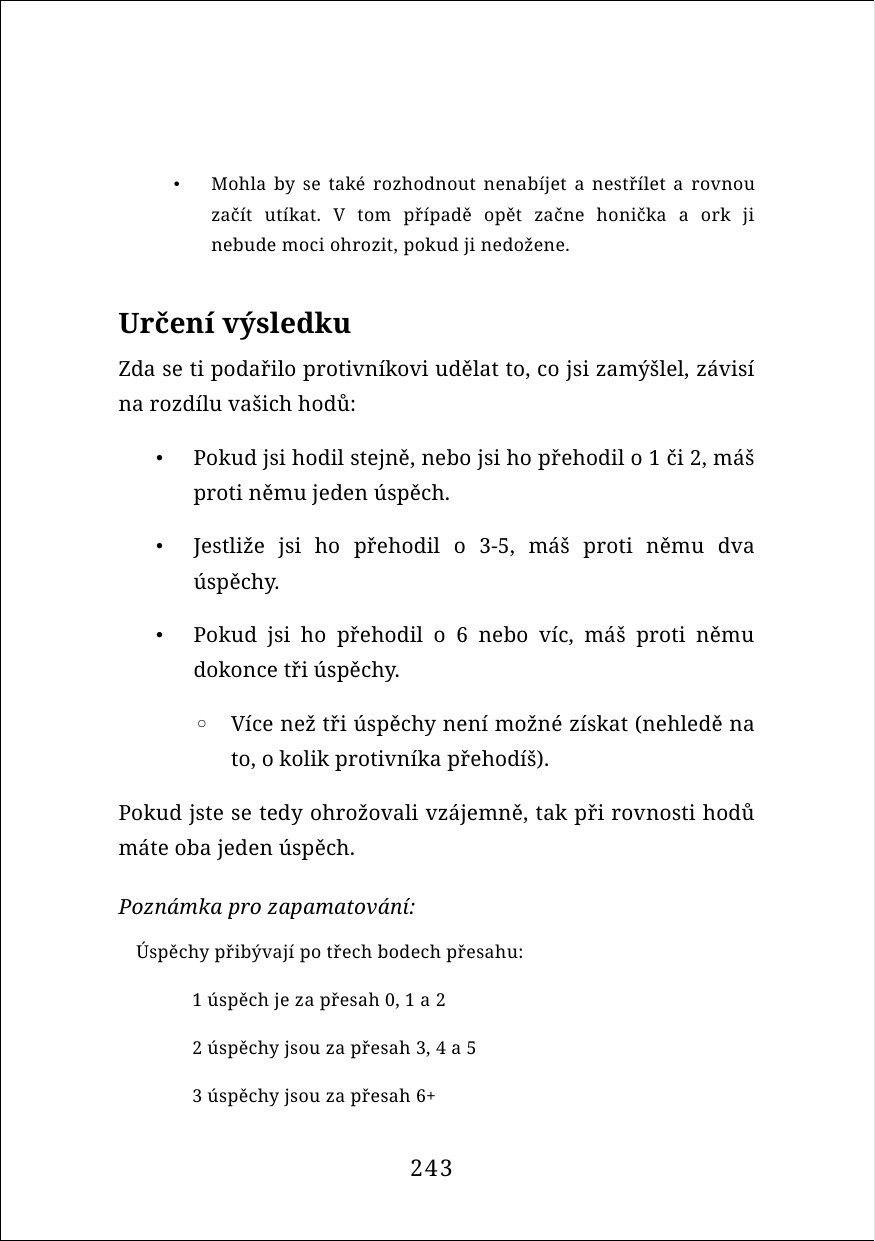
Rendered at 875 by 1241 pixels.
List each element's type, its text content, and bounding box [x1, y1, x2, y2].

list Pokud jsi hodil stejně, nebo jsi ho přehodil o 1 či 2, máš proti němu jeden úspěch. [156, 443, 756, 507]
list Více než tři úspěchy není možné získat (nehledě na to, o kolik protivníka přehodíš). [193, 709, 756, 773]
text 3 úspěchy jsou za přesah 6+ [192, 1083, 756, 1107]
list Pokud jsi ho přehodil o 6 nebo víc, máš proti němu dokonce tři úspěchy. [156, 620, 756, 684]
text Zda se ti podařilo protivníkovi udělat to, co jsi zamýšlel, závisí na rozdílu vašich hodů: [118, 354, 756, 418]
text 1 úspěch je za přesah 0, 1 a 2 [192, 987, 756, 1012]
subtitle Určení výsledku [118, 304, 756, 342]
text 2 úspěchy jsou za přesah 3, 4 a 5 [192, 1035, 756, 1059]
text Poznámka pro zapamatování: [118, 892, 756, 921]
list Jestliže jsi ho přehodil o 3-5, máš proti němu dva úspěchy. [156, 531, 756, 595]
list Mohla by se také rozhodnout nenabíjet a nestřílet a rovnou začít utíkat. V tom případě opět začne honička a ork ji nebude moci ohrozit, pokud ji nedožene. [173, 172, 756, 256]
text Úspěchy přibývají po třech bodech přesahu: [136, 939, 756, 964]
text Pokud jste se tedy ohrožovali vzájemně, tak při rovnosti hodů máte oba jeden úspěch. [118, 798, 756, 862]
